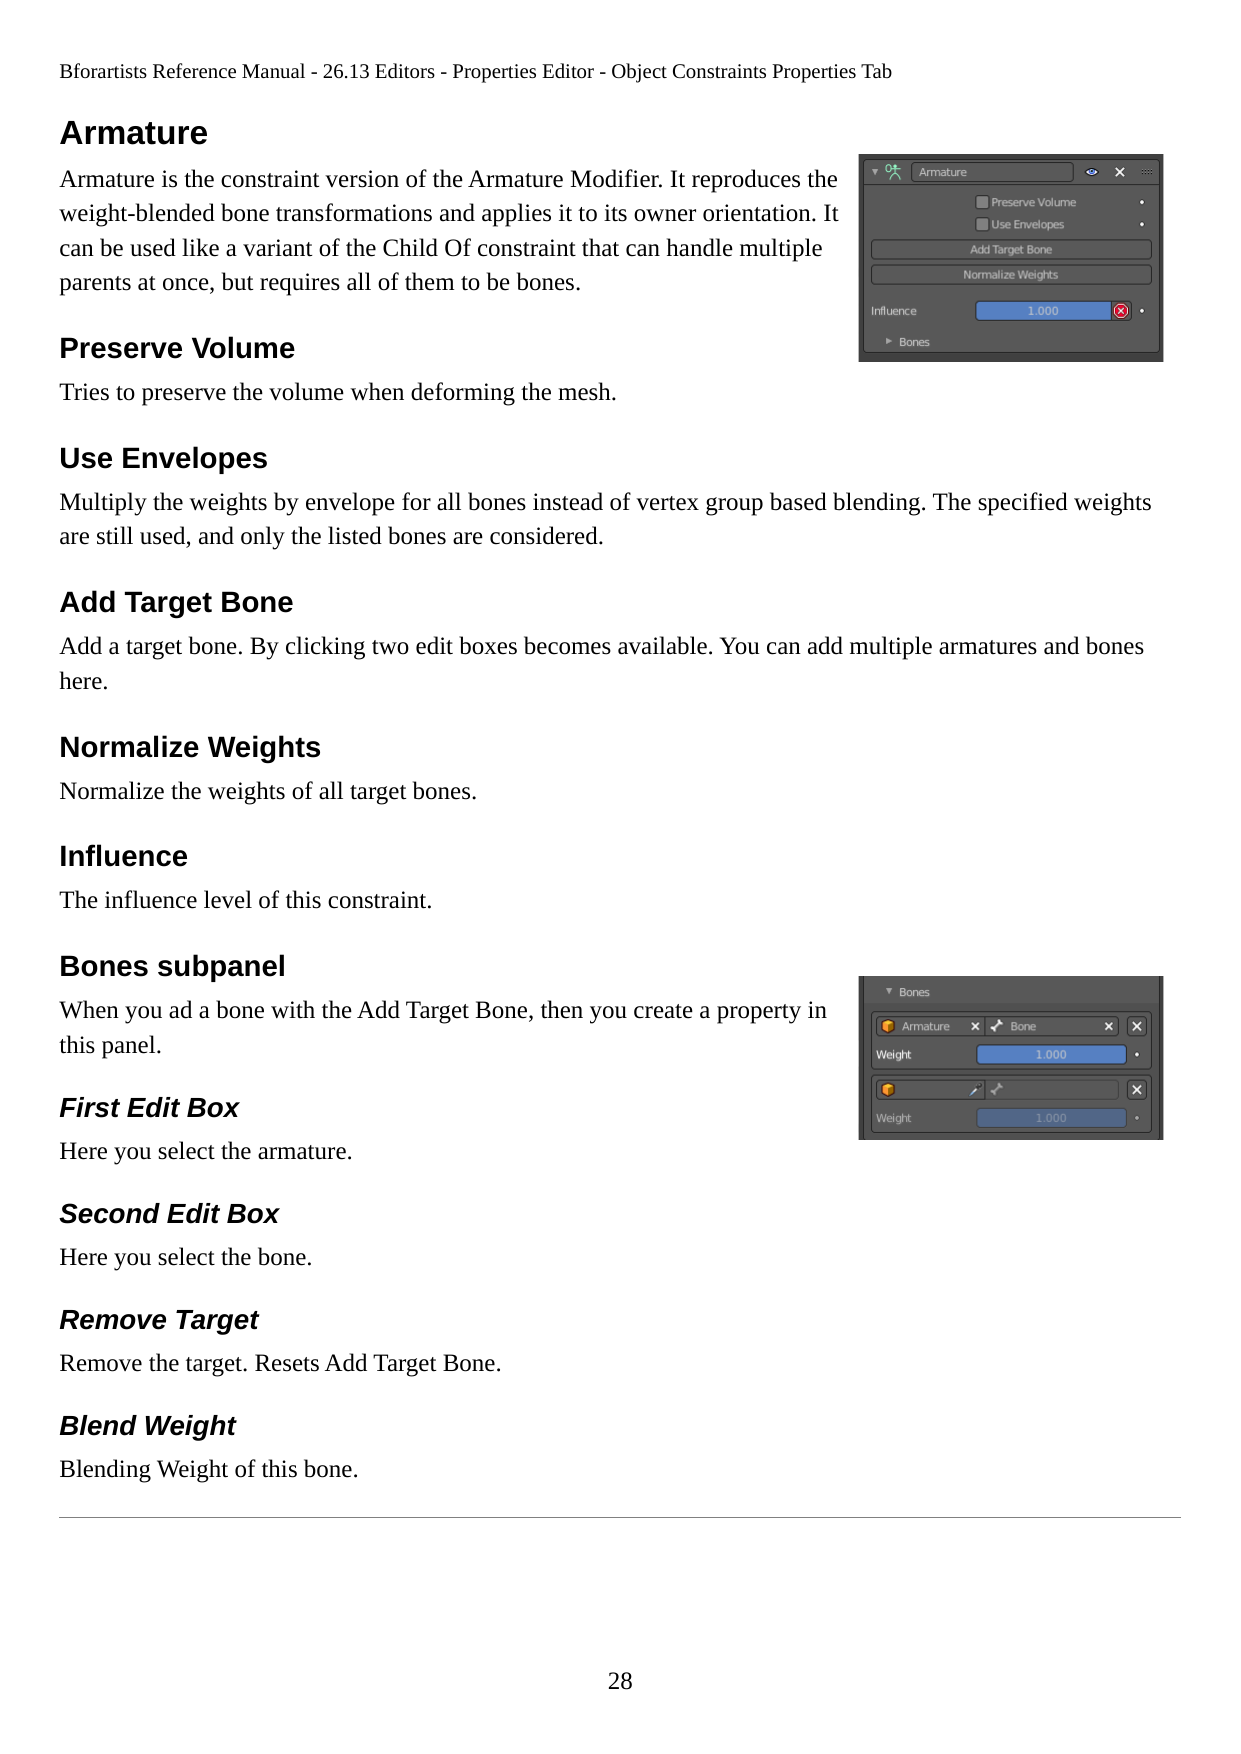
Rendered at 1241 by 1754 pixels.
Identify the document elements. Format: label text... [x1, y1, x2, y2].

subtitle Armature [59, 113, 1181, 151]
text Here you select the bone. [59, 1242, 1181, 1271]
text Normalize the weights of all target bones. [59, 776, 1181, 804]
text Here you select the armature. [59, 1136, 1181, 1165]
text When you ad a bone with the Add Target Bone, then you create a property in this panel. [59, 996, 858, 1059]
subtitle Remove Target [59, 1303, 1181, 1335]
text Remove the target. Resets Add Target Bone. [59, 1348, 1181, 1377]
subtitle Second Edit Box [59, 1197, 1181, 1229]
text Blending Weight of this bone. [59, 1454, 1181, 1482]
subtitle Use Envelopes [59, 441, 1181, 474]
text Multiply the weights by envelope for all bones instead of vertex group based blending. The specified weights are still used, and only the listed bones are considered. [59, 487, 1181, 550]
subtitle Blend Weight [59, 1409, 1181, 1441]
subtitle Normalize Weights [59, 729, 1181, 763]
subtitle First Edit Box [59, 1092, 858, 1123]
text Armature is the constraint version of the Armature Modifier. It reproduces the weight-blended bone transformations and applies it to its owner orientation. It can be used like a variant of the Child Of constraint that can handle multiple parents at once, but requires all of them to be bones. [59, 164, 858, 296]
subtitle Influence [59, 839, 1181, 873]
text The influence level of this constraint. [59, 886, 1181, 914]
subtitle Add Target Bone [59, 585, 1181, 619]
text Tries to preserve the volume when deforming the mesh. [59, 377, 1181, 406]
subtitle Preserve Volume [59, 331, 1181, 364]
text Add a target bone. By clicking two edit boxes becomes available. You can add multiple armatures and bones here. [59, 631, 1181, 694]
picture [858, 976, 1164, 1140]
picture [858, 154, 1164, 362]
subtitle Bones subpanel [59, 949, 1181, 983]
subtitle [1164, 1092, 1181, 1123]
